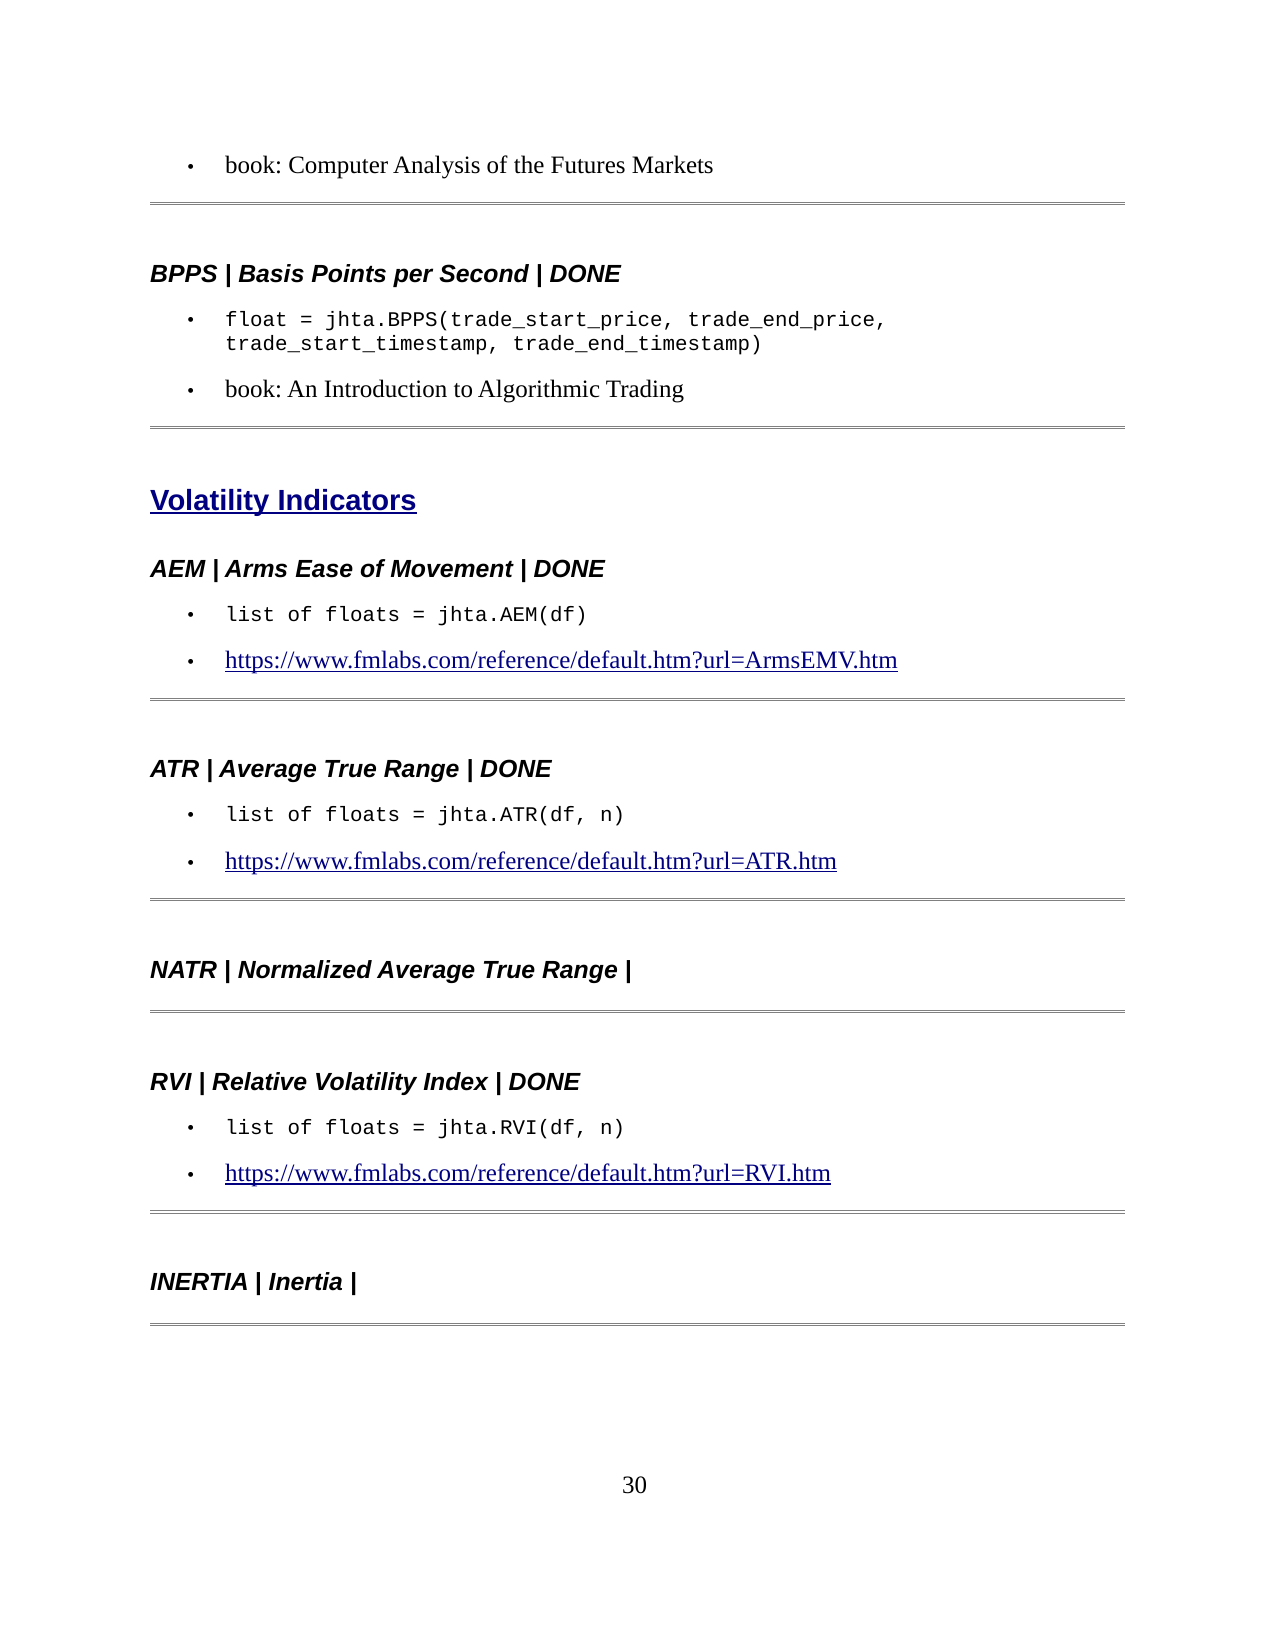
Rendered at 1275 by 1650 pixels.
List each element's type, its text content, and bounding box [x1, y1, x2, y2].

list book: Computer Analysis of the Futures Markets [187, 150, 1125, 179]
list https://www.fmlabs.com/reference/default.htm?url=RVI.htm [187, 1158, 1125, 1187]
subtitle ATR | Average True Range | DONE [150, 754, 1125, 783]
subtitle RVI | Relative Volatility Index | DONE [150, 1067, 1125, 1096]
list list of floats = jhta.ATR(df, n) [187, 804, 1125, 828]
list https://www.fmlabs.com/reference/default.htm?url=ArmsEMV.htm [187, 646, 1125, 674]
list float = jhta.BPPS(trade_start_price, trade_end_price, trade_start_timestamp, trade_end_timestamp) [187, 309, 1125, 356]
list list of floats = jhta.AEM(df) [187, 604, 1125, 628]
subtitle AEM | Arms Ease of Movement | DONE [150, 554, 1125, 582]
list book: An Introduction to Algorithmic Trading [187, 374, 1125, 403]
subtitle BPPS | Basis Points per Second | DONE [150, 259, 1125, 287]
subtitle INERTIA | Inertia | [150, 1267, 1125, 1296]
subtitle Volatility Indicators [150, 483, 1125, 516]
subtitle NATR | Normalized Average True Range | [150, 955, 1125, 983]
list list of floats = jhta.RVI(df, n) [187, 1117, 1125, 1141]
list https://www.fmlabs.com/reference/default.htm?url=ATR.htm [187, 846, 1125, 875]
